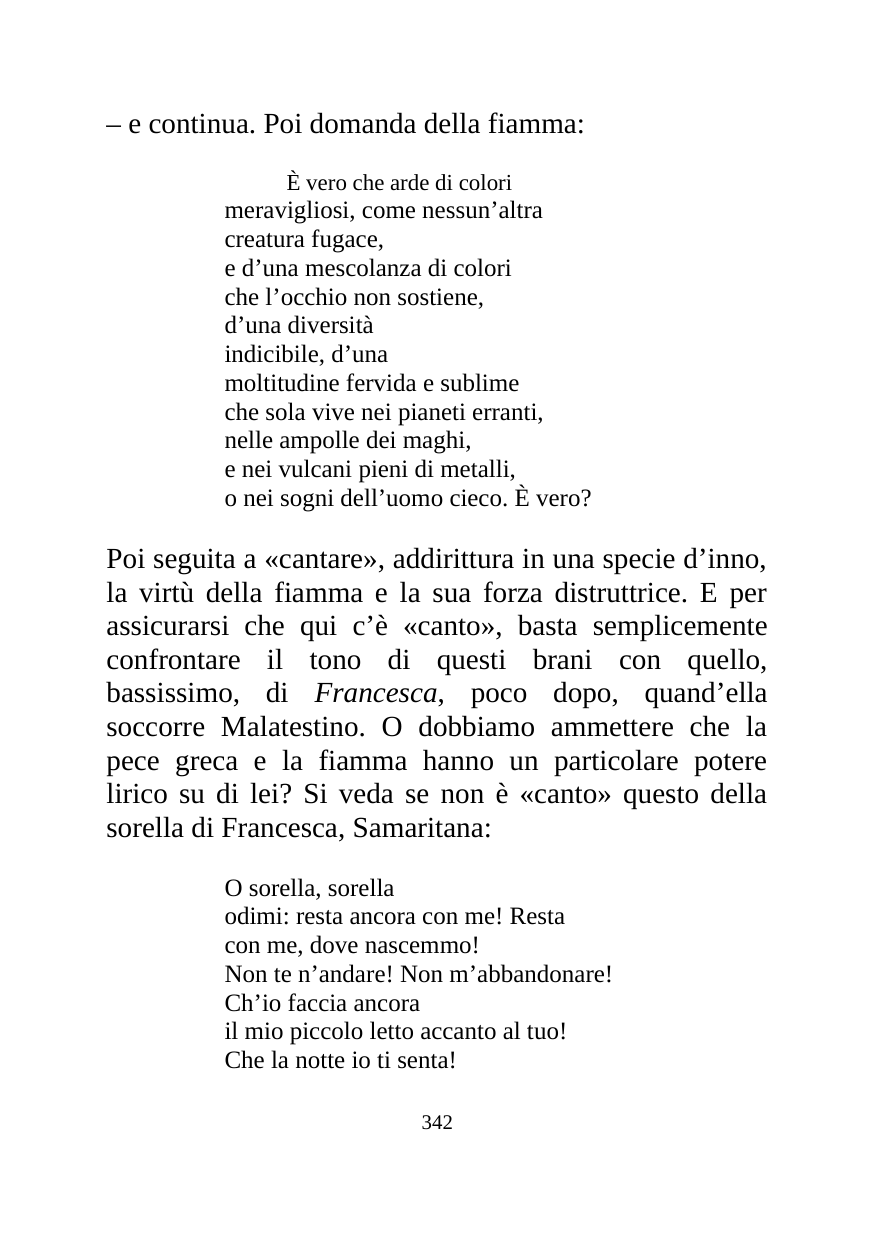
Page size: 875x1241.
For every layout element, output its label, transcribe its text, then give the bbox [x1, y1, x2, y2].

text – e continua. Poi domanda della fiamma: [106, 106, 768, 140]
text O sorella, sorella odimi: resta ancora con me! Resta con me, dove nascemmo! Non te n’andare! Non m’abbandonare! Ch’io faccia ancora il mio piccolo letto accanto al tuo! Che la notte io ti senta! [224, 873, 768, 1074]
text Poi seguita a «cantare», addirittura in una specie d’inno, la virtù della fiamma e la sua forza distruttrice. E per assicurarsi che qui c’è «canto», basta semplicemente confrontare il tono di questi brani con quello, bassissimo, di Francesca, poco dopo, quand’ella soccorre Malatestino. O dobbiamo ammettere che la pece greca e la fiamma hanno un particolare potere lirico su di lei? Si veda se non è «canto» questo della sorella di Francesca, Samaritana: [106, 541, 768, 843]
text È vero che arde di colori meravigliosi, come nessun’altra creatura fugace, e d’una mescolanza di colori che l’occhio non sostiene, d’una diversità indicibile, d’una moltitudine fervida e sublime che sola vive nei pianeti erranti, nelle ampolle dei maghi, e nei vulcani pieni di metalli, o nei sogni dell’uomo cieco. È vero? [224, 169, 768, 512]
